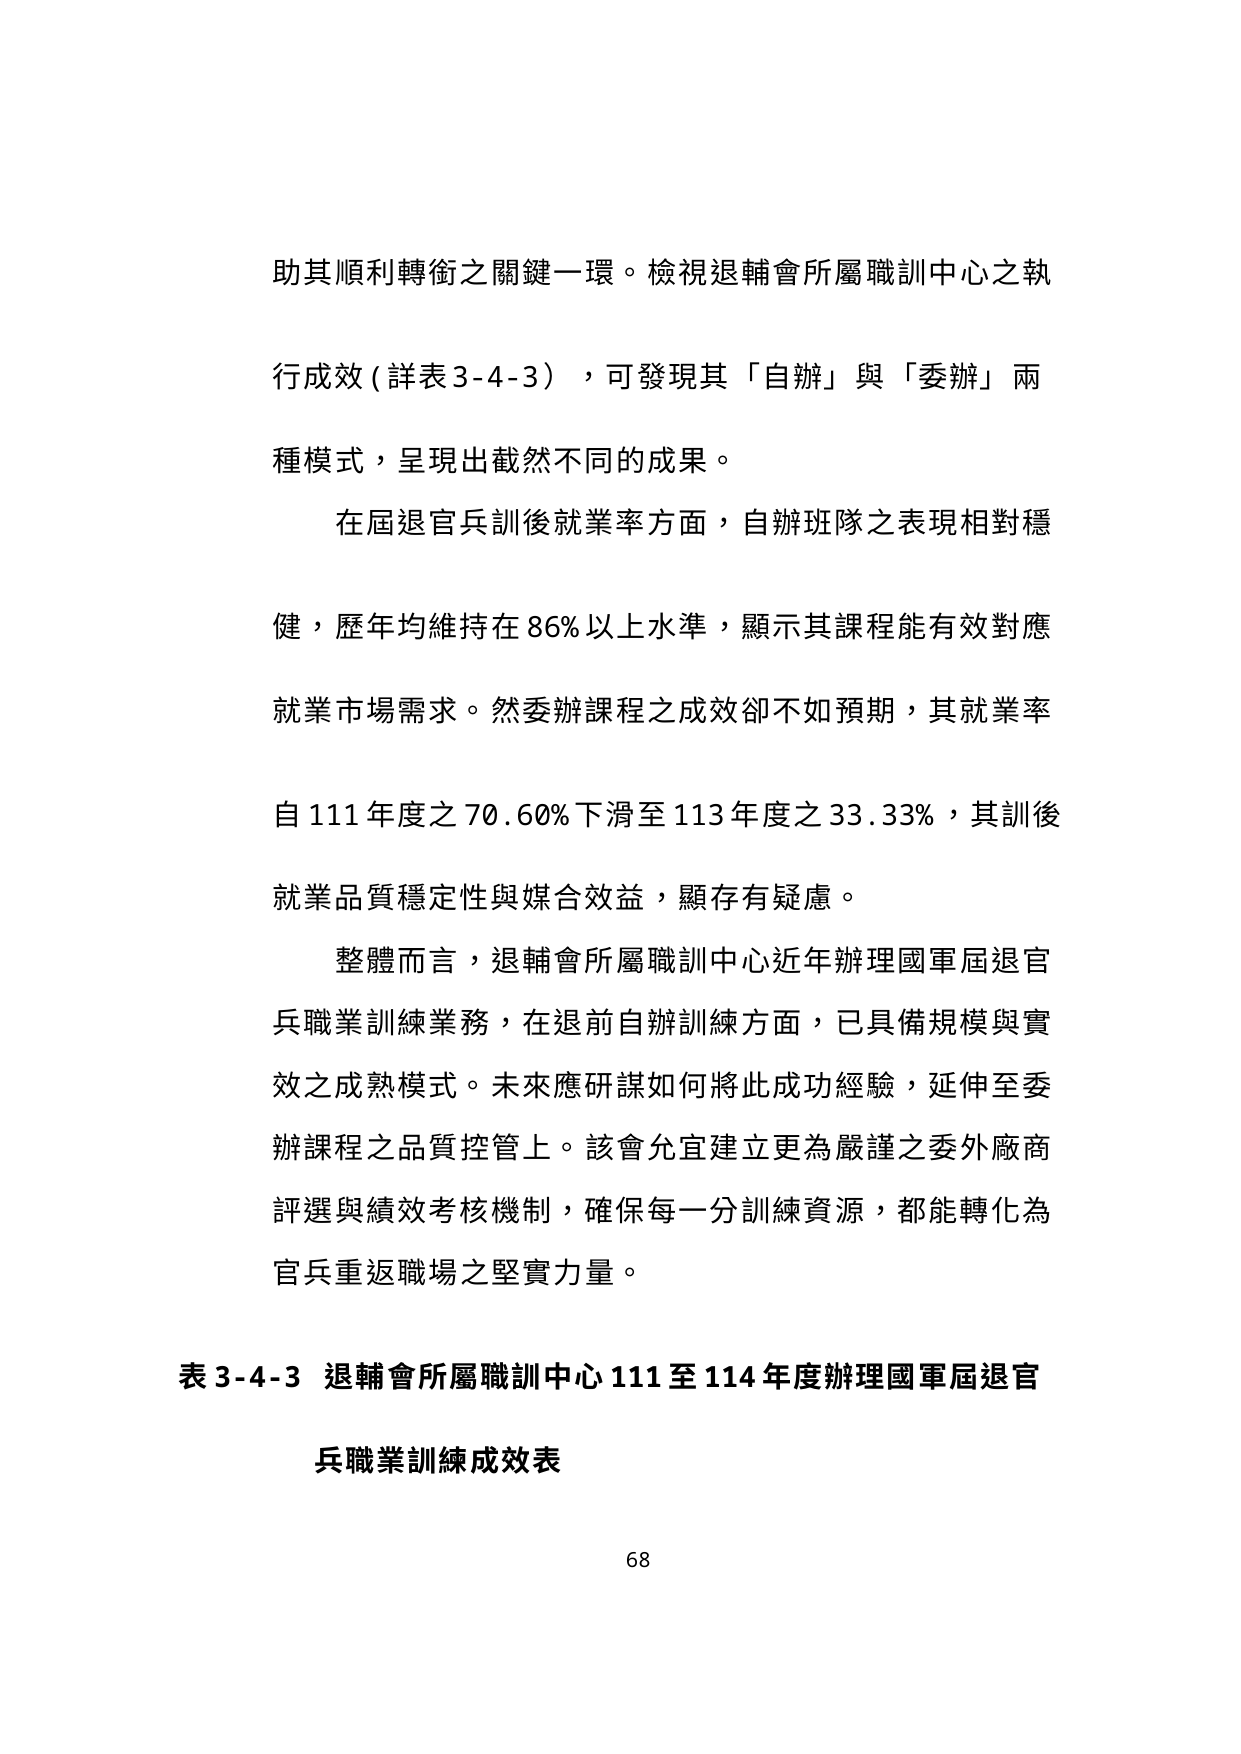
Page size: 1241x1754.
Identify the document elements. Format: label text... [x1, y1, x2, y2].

text 整體而言，退輔會所屬職訓中心近年辦理國軍屆退官兵職業訓練業務，在退前自辦訓練方面，已具備規模與實效之成熟模式。未來應研謀如何將此成功經驗，延伸至委辦課程之品質控管上。該會允宜建立更為嚴謹之委外廠商評選與績效考核機制，確保每一分訓練資源，都能轉化為官兵重返職場之堅實力量。 [266, 917, 1063, 1292]
text 助其順利轉銜之關鍵一環。檢視退輔會所屬職訓中心之執行成效(詳表3-4-3），可發現其「自辦」與「委辦」兩種模式，呈現出截然不同的成果。 [266, 229, 1063, 479]
text 表3-4-3 退輔會所屬職訓中心111至114年度辦理國軍屆退官兵職業訓練成效表 [176, 1292, 1068, 1479]
text 在屆退官兵訓後就業率方面，自辦班隊之表現相對穩健，歷年均維持在86%以上水準，顯示其課程能有效對應就業市場需求。然委辦課程之成效卻不如預期，其就業率自111年度之70.60%下滑至113年度之33.33%，其訓後就業品質穩定性與媒合效益，顯存有疑慮。 [266, 479, 1063, 917]
